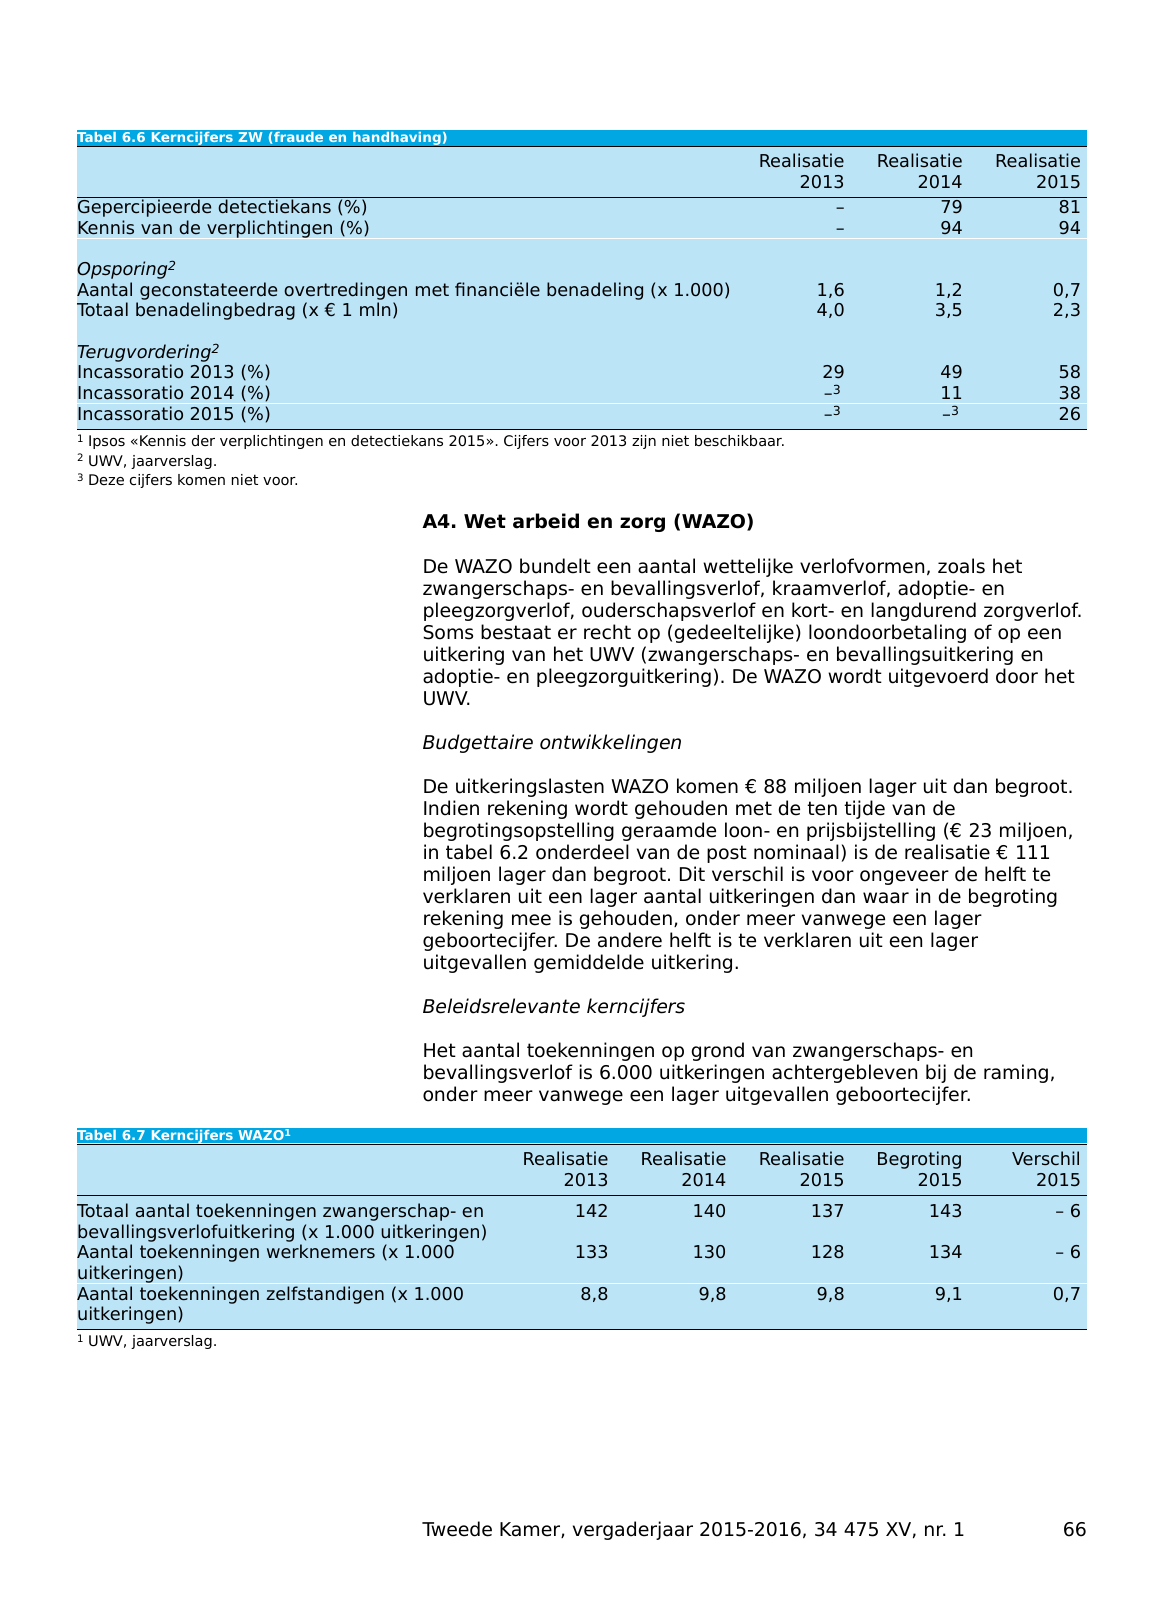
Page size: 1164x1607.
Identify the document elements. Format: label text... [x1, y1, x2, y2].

table_cell Realisatie 2013 [496, 1145, 614, 1195]
table_cell 143 [850, 1196, 968, 1242]
table_cell Terugvordering2 [77, 342, 732, 362]
table_cell 38 [969, 383, 1087, 403]
table_cell – 6 [969, 1196, 1087, 1242]
table_cell 140 [614, 1196, 732, 1242]
table_cell 3,5 [850, 300, 968, 321]
table_cell 9,8 [614, 1284, 732, 1329]
table_cell – [732, 198, 850, 218]
table_cell 94 [850, 218, 968, 238]
table_cell 133 [496, 1242, 614, 1283]
table_cell [969, 239, 1087, 259]
table_cell [850, 342, 968, 362]
subtitle A4. Wet arbeid en zorg (WAZO) [422, 511, 1087, 533]
table_cell Verschil 2015 [969, 1145, 1087, 1195]
table_cell Realisatie 2014 [614, 1145, 732, 1195]
table_cell [732, 321, 850, 342]
table_cell Realisatie 2015 [732, 1145, 850, 1195]
table_cell Totaal aantal toekenningen zwangerschap- en bevallingsverlofuitkering (x 1.000 uitkeringen) [77, 1196, 496, 1242]
subtitle Beleidsrelevante kerncijfers [422, 996, 1087, 1018]
text De WAZO bundelt een aantal wettelijke verlofvormen, zoals het zwangerschaps- en bevallingsverlof, kraamverlof, adoptie- en pleegzorgverlof, ouderschapsverlof en kort- en langdurend zorgverlof. Soms bestaat er recht op (gedeeltelijke) loondoorbetaling of op een uitkering van het UWV (zwangerschaps- en bevallingsuitkering en adoptie- en pleegzorguitkering). De WAZO wordt uitgevoerd door het UWV. [422, 556, 1087, 709]
table_cell 0,7 [969, 280, 1087, 300]
table_cell 2,3 [969, 300, 1087, 321]
table_cell 26 [969, 404, 1087, 429]
table_cell 8,8 [496, 1284, 614, 1329]
table_cell 142 [496, 1196, 614, 1242]
table_cell [77, 321, 732, 342]
table_cell 1,2 [850, 280, 968, 300]
table_cell 29 [732, 362, 850, 383]
table_header Tabel 6.6 Kerncijfers ZW (fraude en handhaving) [77, 130, 1087, 146]
table_cell 79 [850, 198, 968, 218]
subtitle Budgettaire ontwikkelingen [422, 732, 1087, 754]
table_cell [77, 1145, 496, 1195]
table_cell 94 [969, 218, 1087, 238]
table_cell – 6 [969, 1242, 1087, 1283]
table_cell [850, 321, 968, 342]
table_cell –3 [850, 404, 968, 429]
table_cell 1,6 [732, 280, 850, 300]
table_cell Incassoratio 2013 (%) [77, 362, 732, 383]
table_cell Realisatie 2014 [850, 147, 968, 197]
table_cell 4,0 [732, 300, 850, 321]
table_cell 130 [614, 1242, 732, 1283]
table_cell Opsporing2 [77, 259, 732, 280]
table_cell [850, 259, 968, 280]
table_cell 134 [850, 1242, 968, 1283]
table_cell Realisatie 2015 [969, 147, 1087, 197]
table_cell 137 [732, 1196, 850, 1242]
table_cell 58 [969, 362, 1087, 383]
table_cell 0,7 [969, 1284, 1087, 1329]
table_cell Totaal benadelingbedrag (x € 1 mln) [77, 300, 732, 321]
table_cell –3 [732, 404, 850, 429]
table_cell Gepercipieerde detectiekans (%) [77, 198, 732, 218]
table_cell Aantal geconstateerde overtredingen met financiële benadeling (x 1.000) [77, 280, 732, 300]
table_cell 1 Ipsos «Kennis der verplichtingen en detectiekans 2015». Cijfers voor 2013 zijn niet beschikbaar. 2 UWV, jaarverslag. 3 Deze cijfers komen niet voor. [77, 430, 1087, 489]
table_cell Incassoratio 2015 (%) [77, 404, 732, 429]
table_cell [732, 342, 850, 362]
table_cell 9,8 [732, 1284, 850, 1329]
table_cell [732, 239, 850, 259]
table_cell – [732, 218, 850, 238]
table_cell [969, 342, 1087, 362]
table_cell Realisatie 2013 [732, 147, 850, 197]
table_cell [969, 321, 1087, 342]
table_cell 1 UWV, jaarverslag. [77, 1330, 1087, 1350]
table_header Tabel 6.7 Kerncijfers WAZO1 [77, 1128, 1087, 1143]
table_cell –3 [732, 383, 850, 403]
table_cell 81 [969, 198, 1087, 218]
table_cell [850, 239, 968, 259]
table_cell Incassoratio 2014 (%) [77, 383, 732, 403]
table_cell Aantal toekenningen zelfstandigen (x 1.000 uitkeringen) [77, 1284, 496, 1329]
table_cell 128 [732, 1242, 850, 1283]
table_cell Begroting 2015 [850, 1145, 968, 1195]
table_cell Aantal toekenningen werknemers (x 1.000 uitkeringen) [77, 1242, 496, 1283]
table_cell [732, 259, 850, 280]
table_cell 9,1 [850, 1284, 968, 1329]
table_cell Kennis van de verplichtingen (%) [77, 218, 732, 238]
table_cell [969, 259, 1087, 280]
table_cell 11 [850, 383, 968, 403]
text Het aantal toekenningen op grond van zwangerschaps- en bevallingsverlof is 6.000 uitkeringen achtergebleven bij de raming, onder meer vanwege een lager uitgevallen geboortecijfer. [422, 1040, 1087, 1106]
text De uitkeringslasten WAZO komen € 88 miljoen lager uit dan begroot. Indien rekening wordt gehouden met de ten tijde van de begrotingsopstelling geraamde loon- en prijsbijstelling (€ 23 miljoen, in tabel 6.2 onderdeel van de post nominaal) is de realisatie € 111 miljoen lager dan begroot. Dit verschil is voor ongeveer de helft te verklaren uit een lager aantal uitkeringen dan waar in de begroting rekening mee is gehouden, onder meer vanwege een lager geboortecijfer. De andere helft is te verklaren uit een lager uitgevallen gemiddelde uitkering. [422, 776, 1087, 974]
table_cell [77, 147, 732, 197]
table_cell [77, 239, 732, 259]
table_cell 49 [850, 362, 968, 383]
